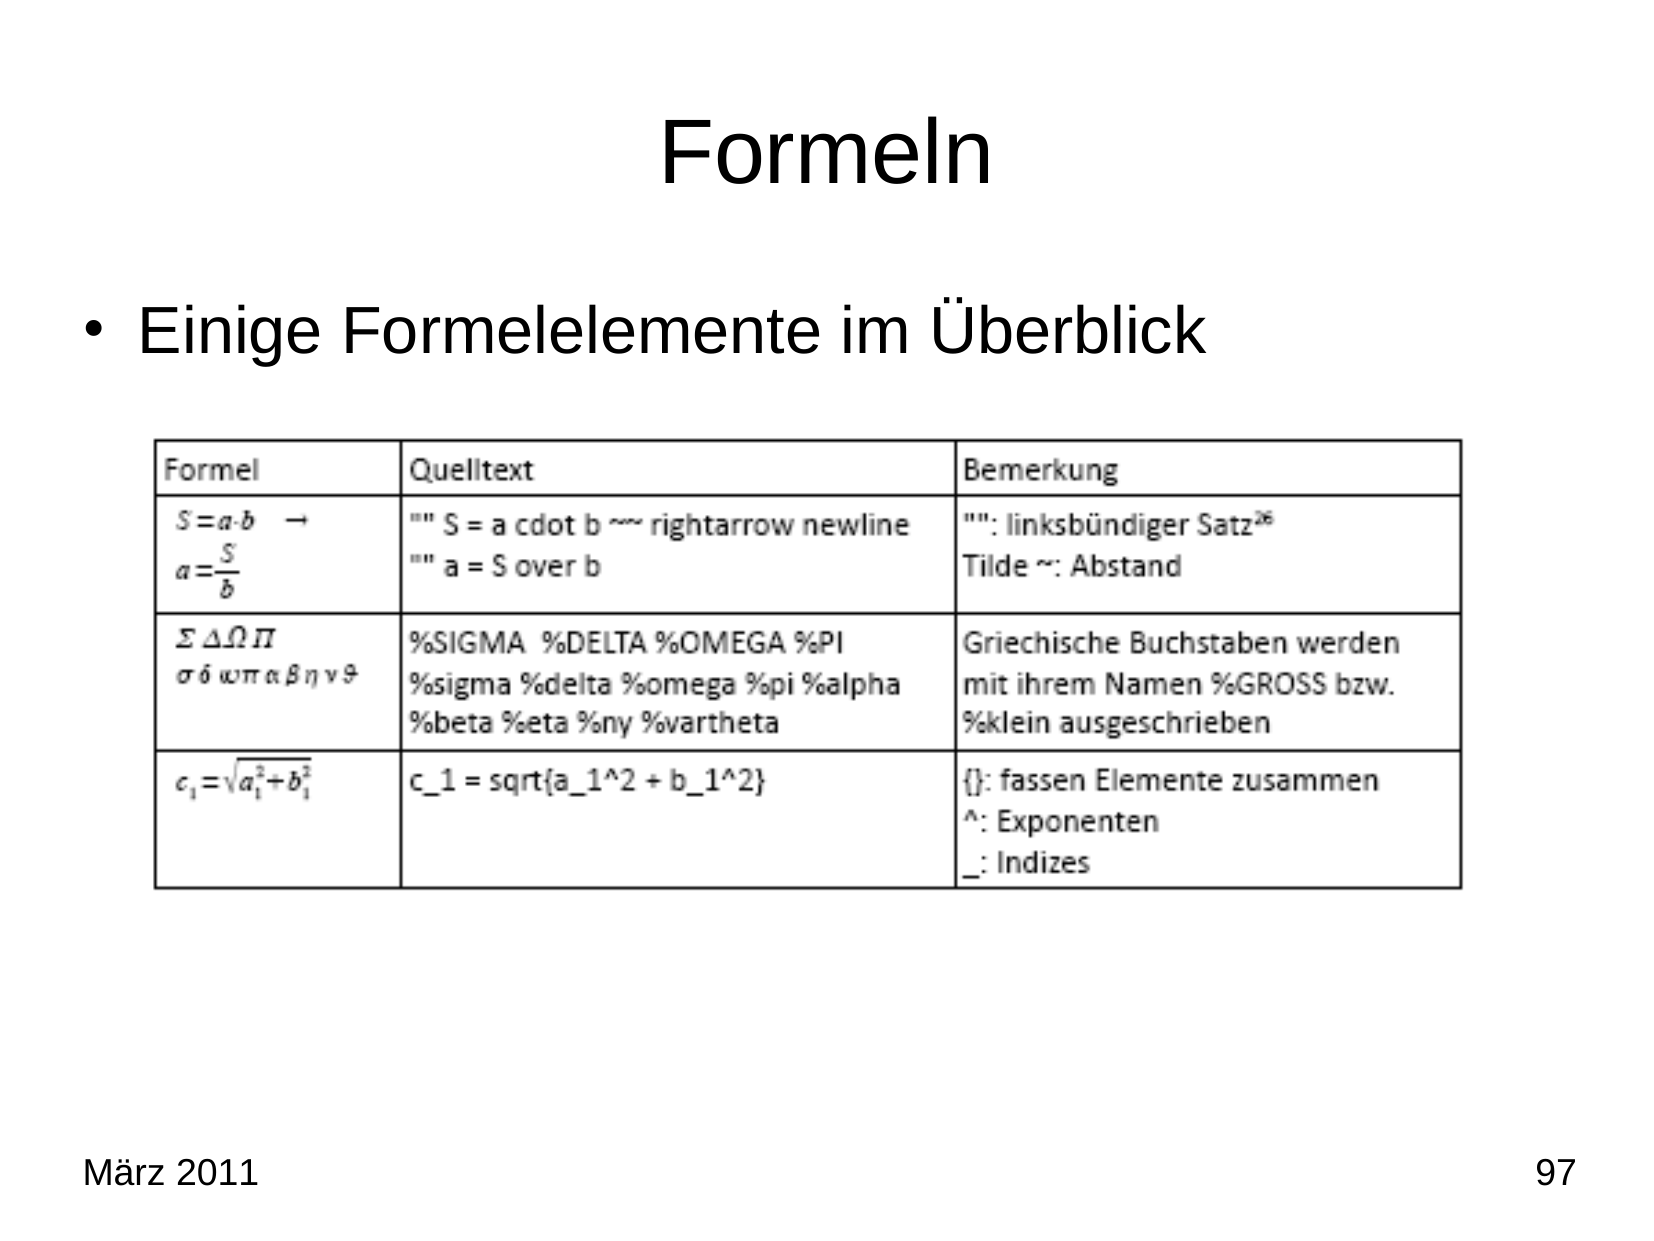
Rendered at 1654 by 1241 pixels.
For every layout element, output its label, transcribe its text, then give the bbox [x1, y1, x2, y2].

title Formeln [82, 49, 1571, 257]
list Einige Formelelemente im Überblick [82, 289, 1571, 396]
picture [141, 429, 1477, 904]
